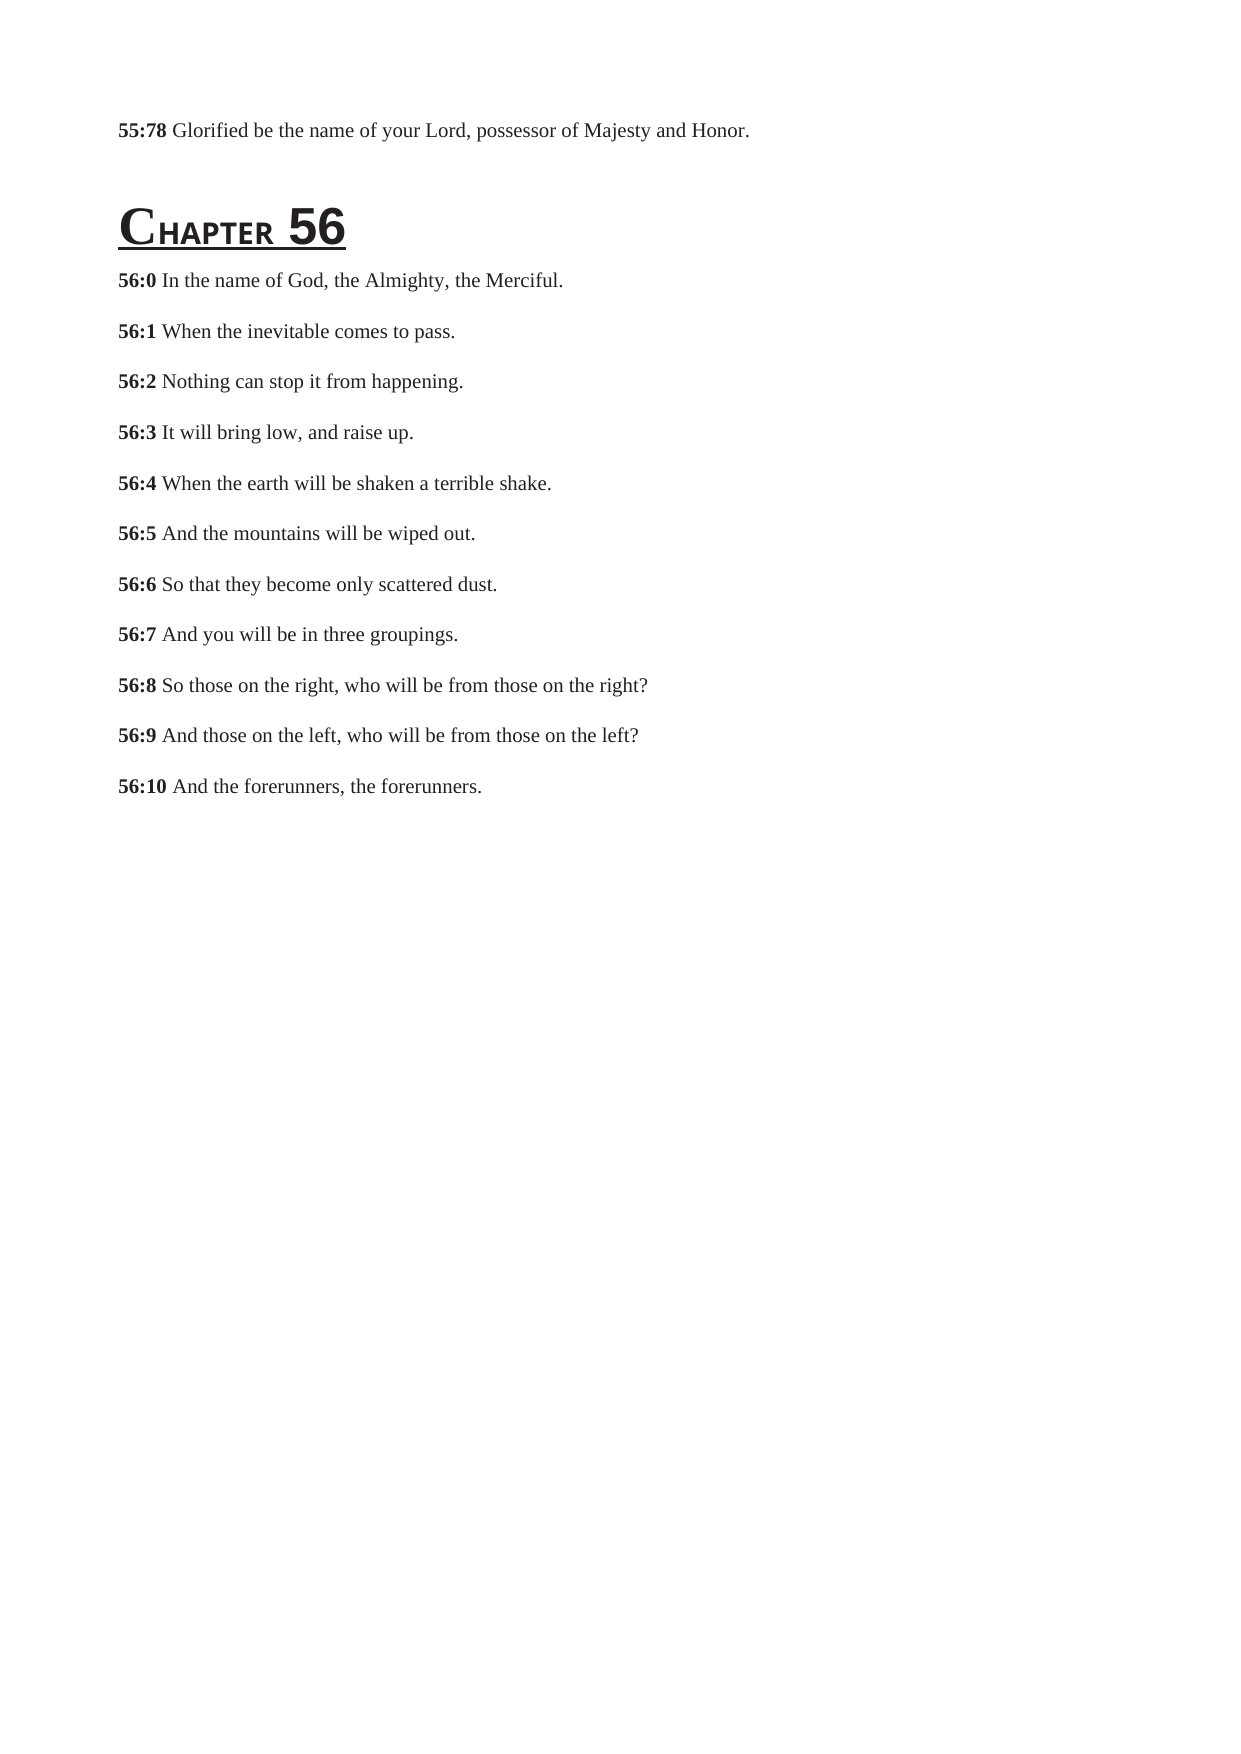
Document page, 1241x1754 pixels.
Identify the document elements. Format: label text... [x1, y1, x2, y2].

text 56:7 And you will be in three groupings. [118, 622, 1122, 646]
text 56:6 So that they become only scattered dust. [118, 572, 1122, 596]
text 56:0 In the name of God, the Almighty, the Merciful. [118, 268, 1122, 292]
text 56:5 And the mountains will be wiped out. [118, 521, 1122, 545]
text 56:4 When the earth will be shaken a terrible shake. [118, 471, 1122, 494]
text 56:1 When the inevitable comes to pass. [118, 319, 1122, 343]
text 56:10 And the forerunners, the forerunners. [118, 774, 1122, 798]
text 55:78 Glorified be the name of your Lord, possessor of Majesty and Honor. [118, 118, 1122, 142]
text 56:2 Nothing can stop it from happening. [118, 369, 1122, 393]
text 56:9 And those on the left, who will be from those on the left? [118, 723, 1122, 747]
text 56:8 So those on the right, who will be from those on the right? [118, 673, 1122, 697]
text 56:3 It will bring low, and raise up. [118, 420, 1122, 444]
subtitle Chapter 56 [118, 194, 1122, 256]
